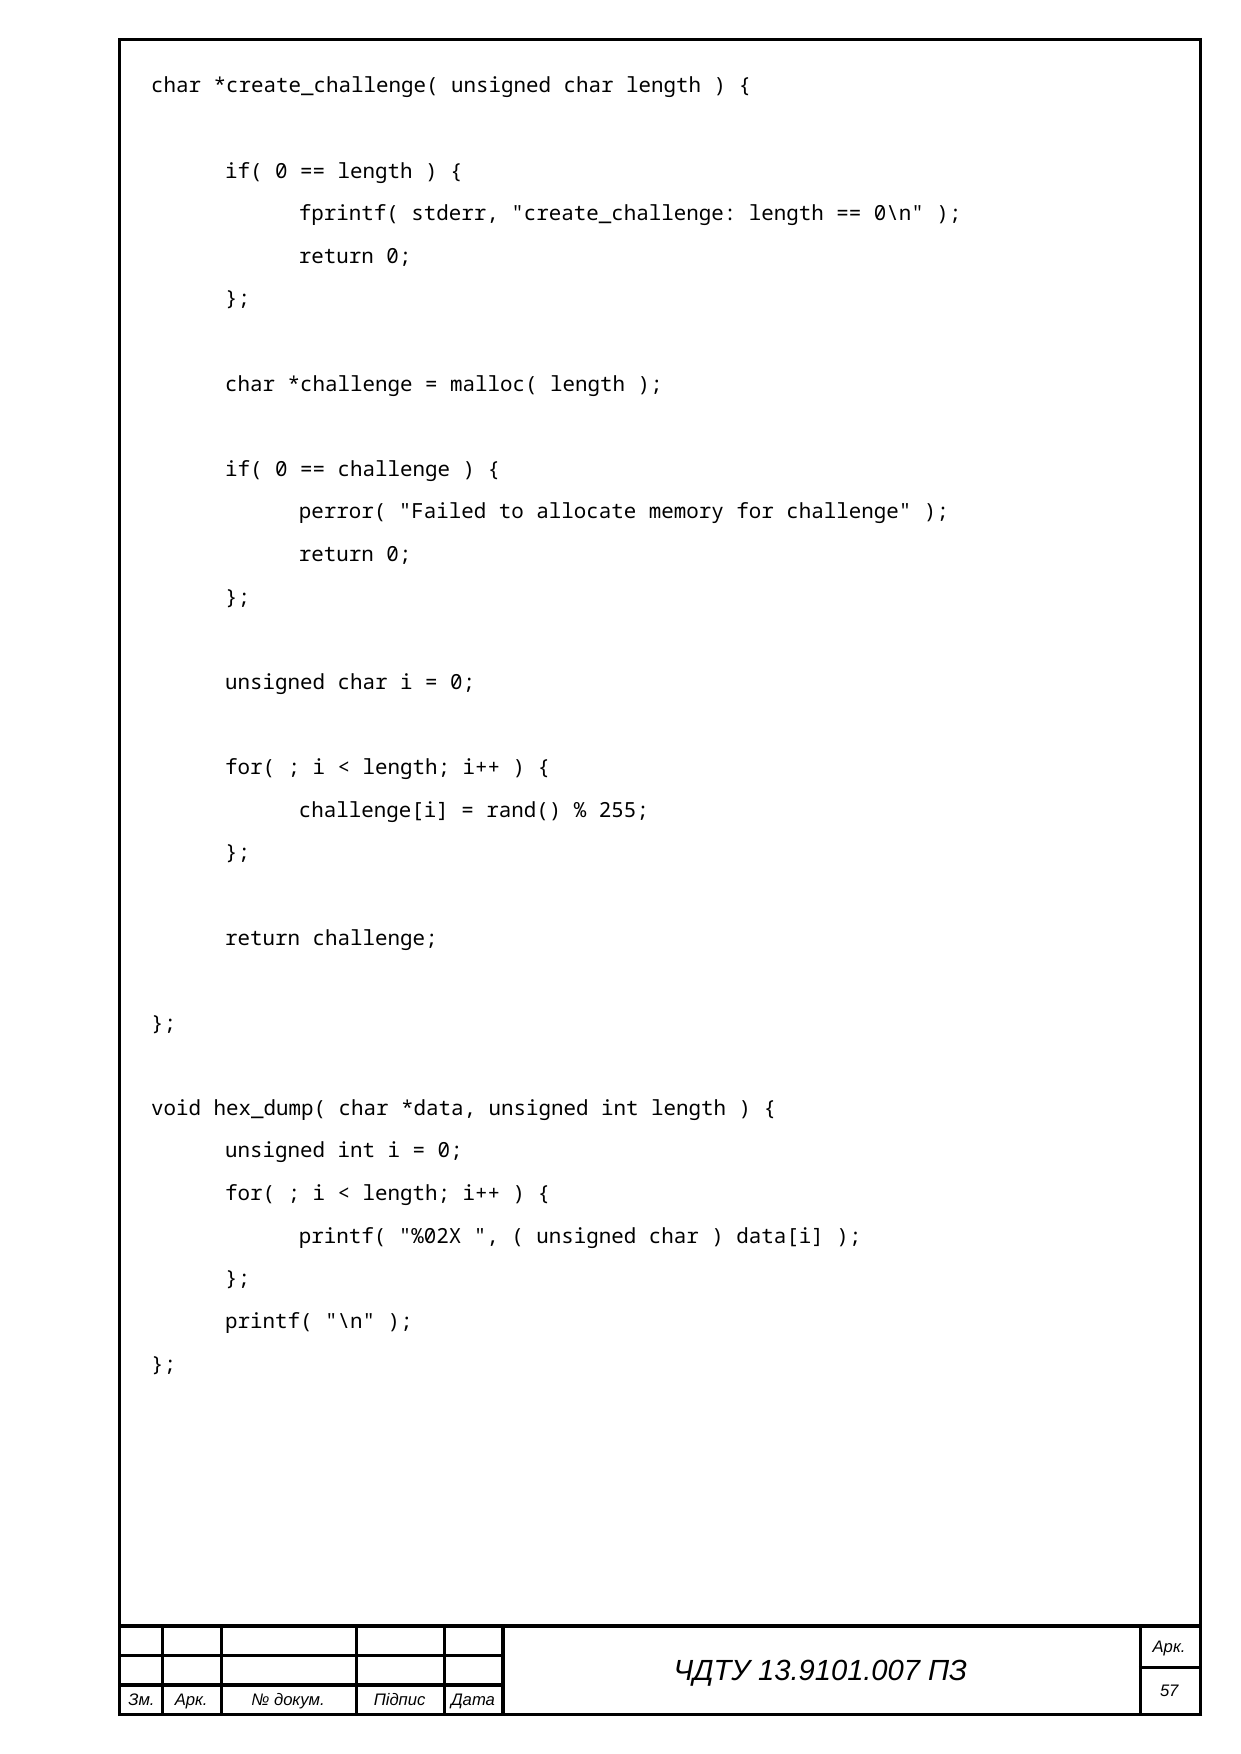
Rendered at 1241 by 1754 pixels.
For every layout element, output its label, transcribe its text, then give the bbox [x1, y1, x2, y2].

text unsigned int i = 0; [151, 1136, 1170, 1164]
text challenge[i] = rand() % 255; [151, 795, 1170, 823]
text char *challenge = malloc( length ); [151, 369, 1170, 397]
text fprintf( stderr, "create_challenge: length == 0\n" ); [151, 198, 1170, 227]
text return 0; [151, 241, 1170, 269]
text for( ; i < length; i++ ) { [151, 752, 1170, 781]
text if( 0 == challenge ) { [151, 454, 1170, 482]
text }; [151, 582, 1170, 610]
text printf( "%02X ", ( unsigned char ) data[i] ); [151, 1221, 1170, 1249]
text perror( "Failed to allocate memory for challenge" ); [151, 497, 1170, 525]
text return 0; [151, 539, 1170, 568]
text }; [151, 1263, 1170, 1292]
text char *create_challenge( unsigned char length ) { [151, 71, 1170, 99]
text }; [151, 283, 1170, 312]
text if( 0 == length ) { [151, 156, 1170, 184]
text }; [151, 1008, 1170, 1036]
text void hex_dump( char *data, unsigned int length ) { [151, 1093, 1170, 1121]
text for( ; i < length; i++ ) { [151, 1178, 1170, 1207]
text printf( "\n" ); [151, 1306, 1170, 1334]
text unsigned char i = 0; [151, 667, 1170, 695]
text }; [151, 1349, 1170, 1377]
text return challenge; [151, 923, 1170, 951]
text }; [151, 837, 1170, 866]
